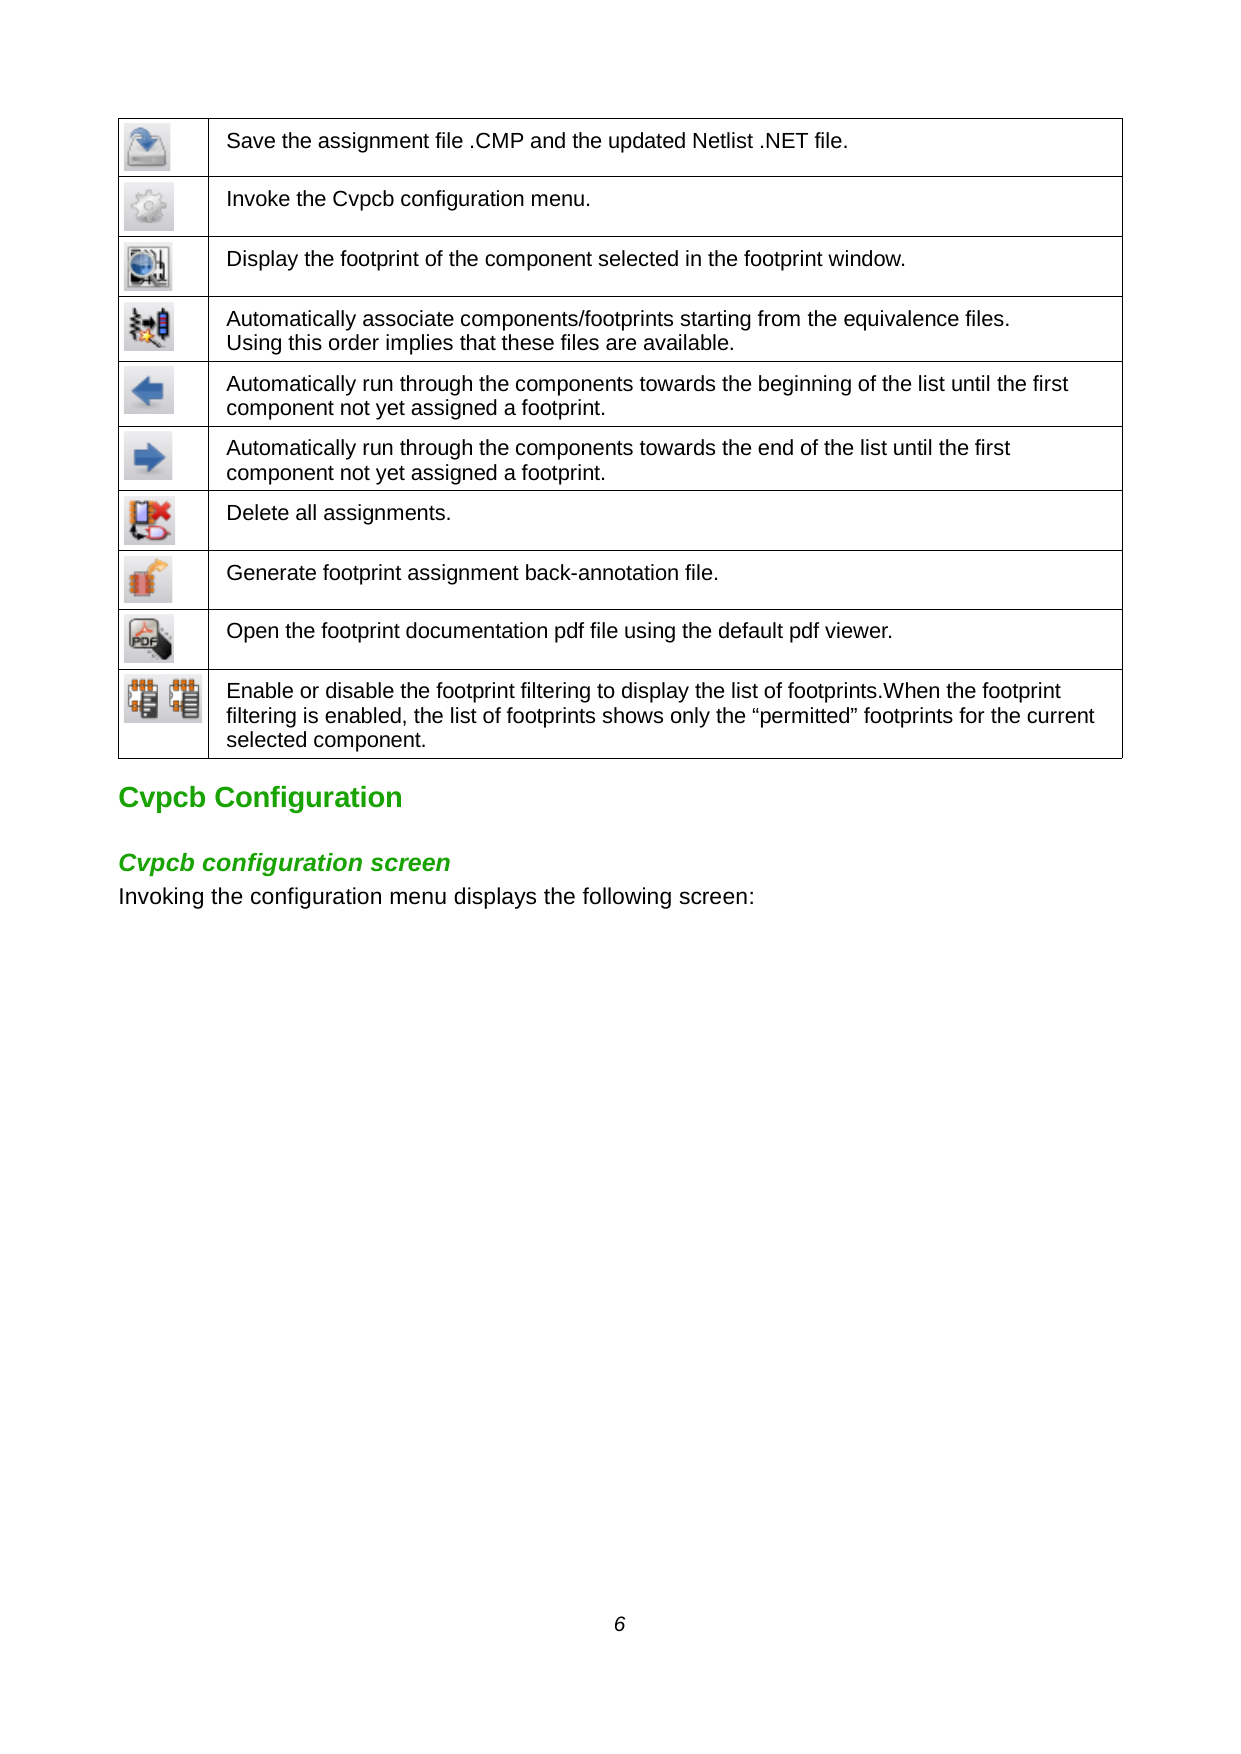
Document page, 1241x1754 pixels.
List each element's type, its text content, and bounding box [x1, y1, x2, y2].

table_cell Automatically run through the components towards the beginning of the list until the first component not yet assigned a footprint. [209, 362, 1122, 426]
table_cell Display the footprint of the component selected in the footprint window. [209, 237, 1122, 296]
table_cell Open the footprint documentation pdf file using the default pdf viewer. [209, 610, 1122, 669]
picture [123, 302, 174, 351]
picture [123, 614, 174, 663]
table_cell [119, 670, 208, 758]
picture [123, 242, 173, 291]
table_cell [119, 491, 208, 550]
text Invoking the configuration menu displays the following screen: [118, 883, 1122, 909]
picture [123, 182, 174, 231]
table_cell Invoke the Cvpcb configuration menu. [209, 177, 1122, 236]
picture [123, 674, 203, 723]
picture [123, 556, 173, 603]
table_cell [119, 551, 208, 609]
picture [123, 431, 173, 480]
table_cell [119, 237, 208, 296]
table_cell [119, 177, 208, 236]
picture [123, 123, 171, 171]
table_cell Delete all assignments. [209, 491, 1122, 550]
picture [123, 366, 174, 414]
table_cell Enable or disable the footprint filtering to display the list of footprints.When the footprint filtering is enabled, the list of footprints shows only the “permitted” footprints for the current selected component. [209, 670, 1122, 758]
table_cell Automatically associate components/footprints starting from the equivalence files. Using this order implies that these files are available. [209, 297, 1122, 361]
table_cell [119, 610, 208, 669]
table_cell [119, 362, 208, 426]
table_cell Save the assignment file .CMP and the updated Netlist .NET file. [209, 119, 1122, 176]
table_cell Generate footprint assignment back-annotation file. [209, 551, 1122, 609]
table_cell [119, 427, 208, 490]
table_cell Automatically run through the components towards the end of the list until the first component not yet assigned a footprint. [209, 427, 1122, 490]
table_cell [119, 119, 208, 176]
picture [123, 496, 176, 545]
subtitle Cvpcb configuration screen [118, 849, 1122, 877]
table_cell [119, 297, 208, 361]
subtitle Cvpcb Configuration [118, 781, 1122, 813]
